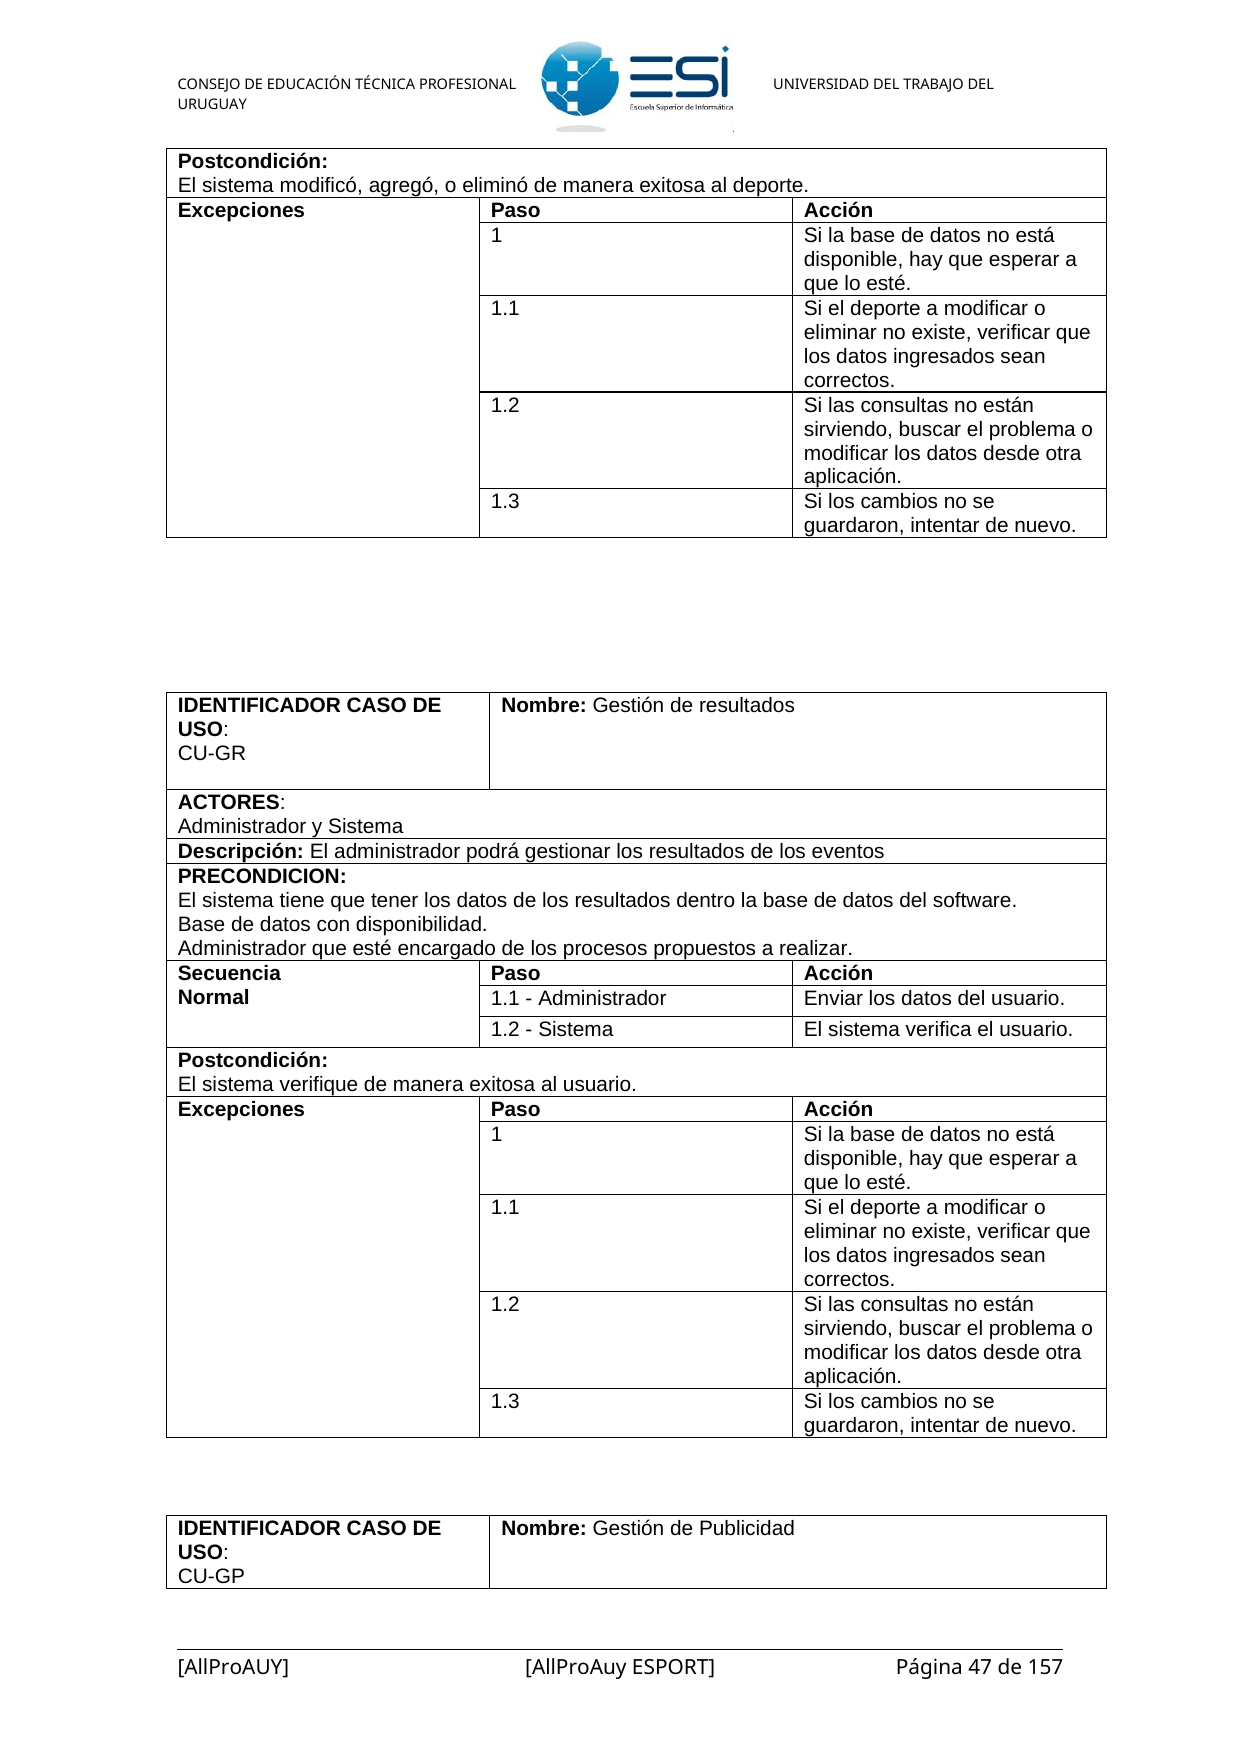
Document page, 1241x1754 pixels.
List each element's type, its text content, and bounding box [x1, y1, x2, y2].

table_cell Postcondición: El sistema modificó, agregó, o eliminó de manera exitosa al deporte. [167, 149, 1106, 197]
table_cell 1.3 [480, 1389, 792, 1437]
table_cell Descripción: El administrador podrá gestionar los resultados de los eventos [167, 839, 1106, 863]
table_cell 1.3 [480, 489, 792, 537]
table_cell Si la base de datos no está disponible, hay que esperar a que lo esté. [793, 1122, 1106, 1194]
table_cell Si el deporte a modificar o eliminar no existe, verificar que los datos ingresados sean correctos. [793, 296, 1106, 391]
table_cell Paso [480, 198, 792, 222]
table_header IDENTIFICADOR CASO DE USO: CU-GR [167, 693, 489, 789]
table_cell Si el deporte a modificar o eliminar no existe, verificar que los datos ingresados sean correctos. [793, 1195, 1106, 1291]
table_cell 1 [480, 223, 792, 294]
table_cell Excepciones [167, 198, 479, 537]
table_header IDENTIFICADOR CASO DE USO: CU-GP [167, 1516, 489, 1588]
table_cell 1.2 [480, 393, 792, 488]
table_cell Si las consultas no están sirviendo, buscar el problema o modificar los datos desde otra aplicación. [793, 393, 1106, 488]
table_cell Paso [480, 961, 792, 985]
table_cell Enviar los datos del usuario. [793, 986, 1106, 1016]
table_cell Si los cambios no se guardaron, intentar de nuevo. [793, 489, 1106, 537]
table_cell Acción [793, 961, 1106, 985]
table_cell 1.2 - Sistema [480, 1017, 792, 1047]
table_cell 1 [480, 1122, 792, 1194]
table_header Nombre: Gestión de Publicidad [490, 1516, 1106, 1588]
table_cell Excepciones [167, 1097, 479, 1437]
table_cell Si las consultas no están sirviendo, buscar el problema o modificar los datos desde otra aplicación. [793, 1292, 1106, 1388]
table_cell Paso [480, 1097, 792, 1121]
table_cell PRECONDICION: El sistema tiene que tener los datos de los resultados dentro la base de datos del software. Base de datos con disponibilidad. Administrador que esté encargado de los procesos propuestos a realizar. [167, 864, 1106, 960]
table_cell Postcondición: El sistema verifique de manera exitosa al usuario. [167, 1048, 1106, 1096]
table_cell ACTORES: Administrador y Sistema [167, 790, 1106, 838]
table_cell Acción [793, 1097, 1106, 1121]
table_header Nombre: Gestión de resultados [490, 693, 1106, 789]
table_cell Acción [793, 198, 1106, 222]
table_cell 1.1 - Administrador [480, 986, 792, 1016]
table_cell El sistema verifica el usuario. [793, 1017, 1106, 1047]
table_cell Si los cambios no se guardaron, intentar de nuevo. [793, 1389, 1106, 1437]
table_cell 1.1 [480, 296, 792, 391]
table_cell 1.2 [480, 1292, 792, 1388]
table_cell 1.1 [480, 1195, 792, 1291]
table_cell Secuencia Normal [167, 961, 479, 1047]
table_cell Si la base de datos no está disponible, hay que esperar a que lo esté. [793, 223, 1106, 294]
picture [534, 39, 734, 132]
